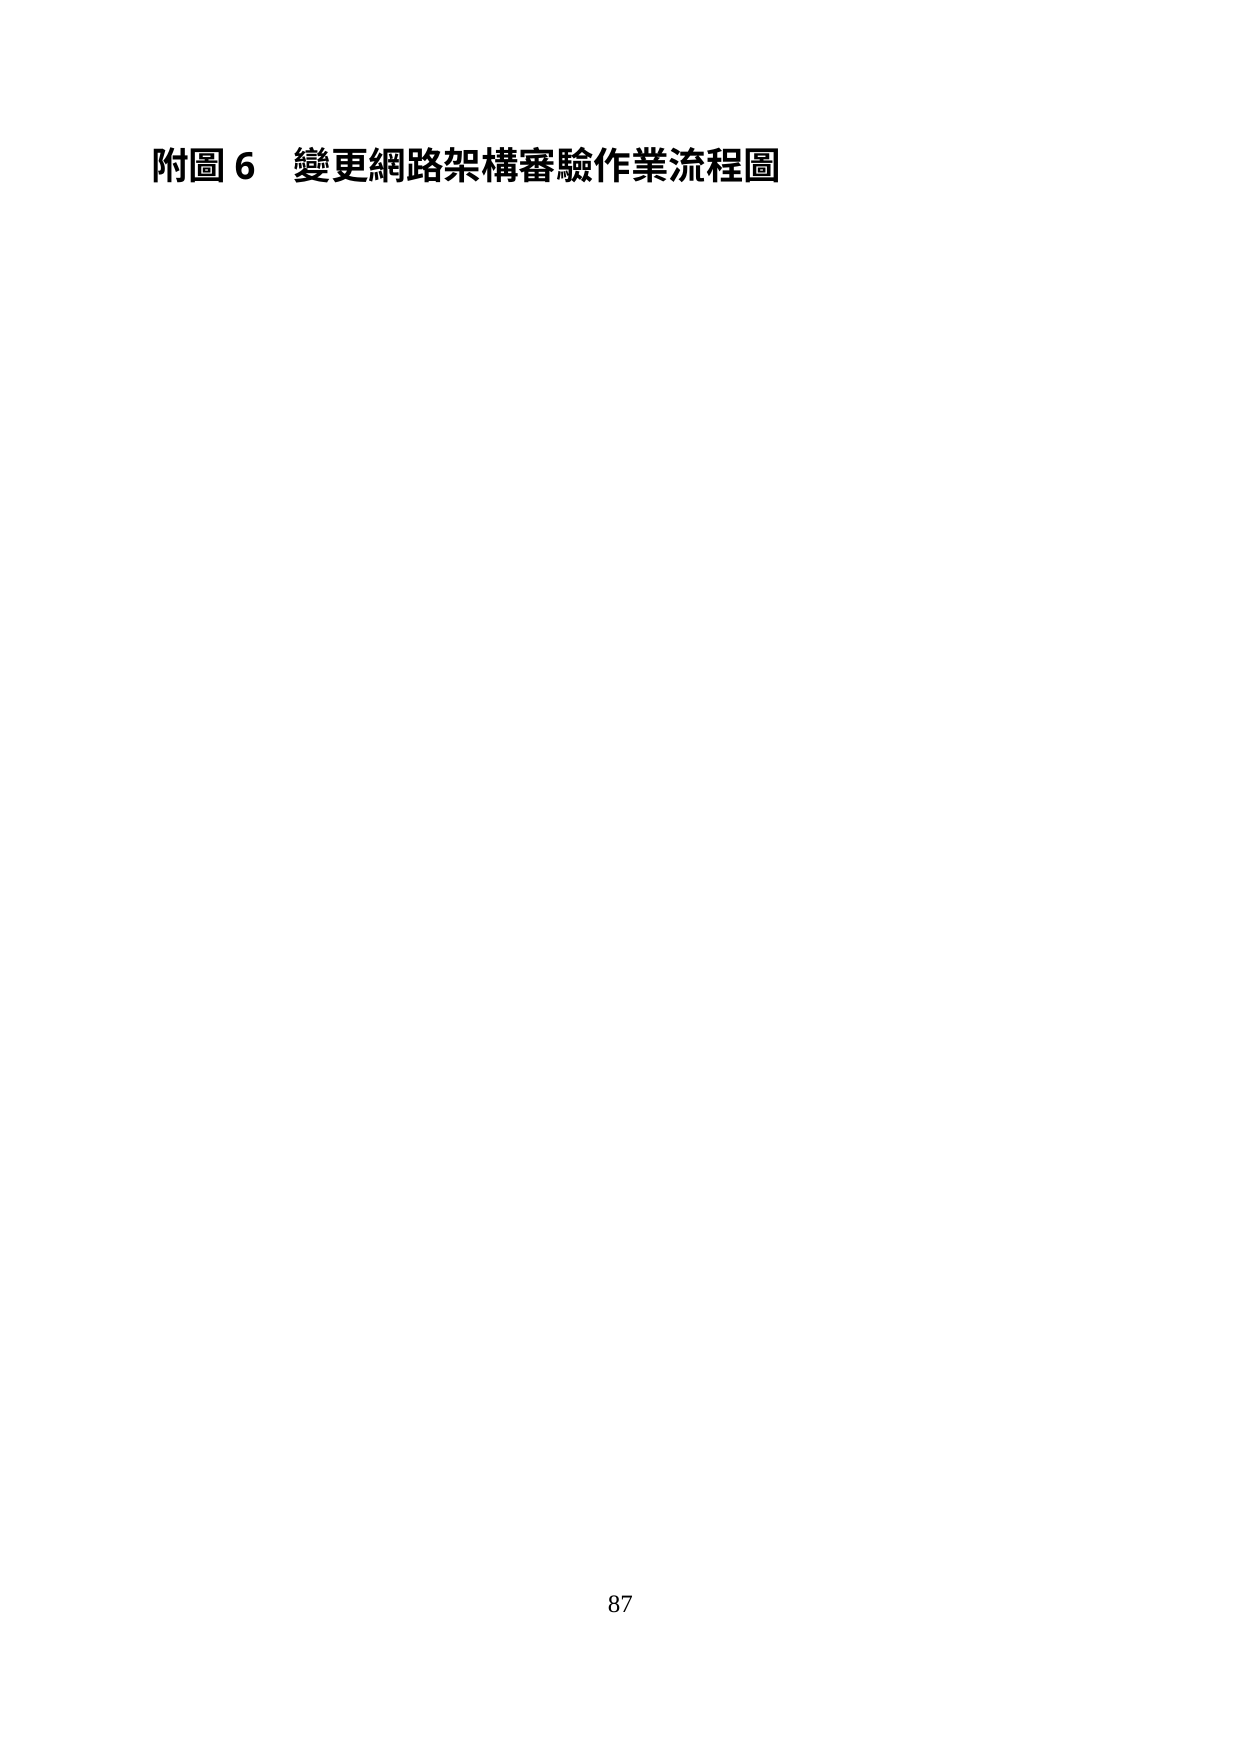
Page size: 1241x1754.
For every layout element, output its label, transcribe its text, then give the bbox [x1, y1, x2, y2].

subtitle 附圖6 變更網路架構審驗作業流程圖 [151, 136, 1128, 190]
